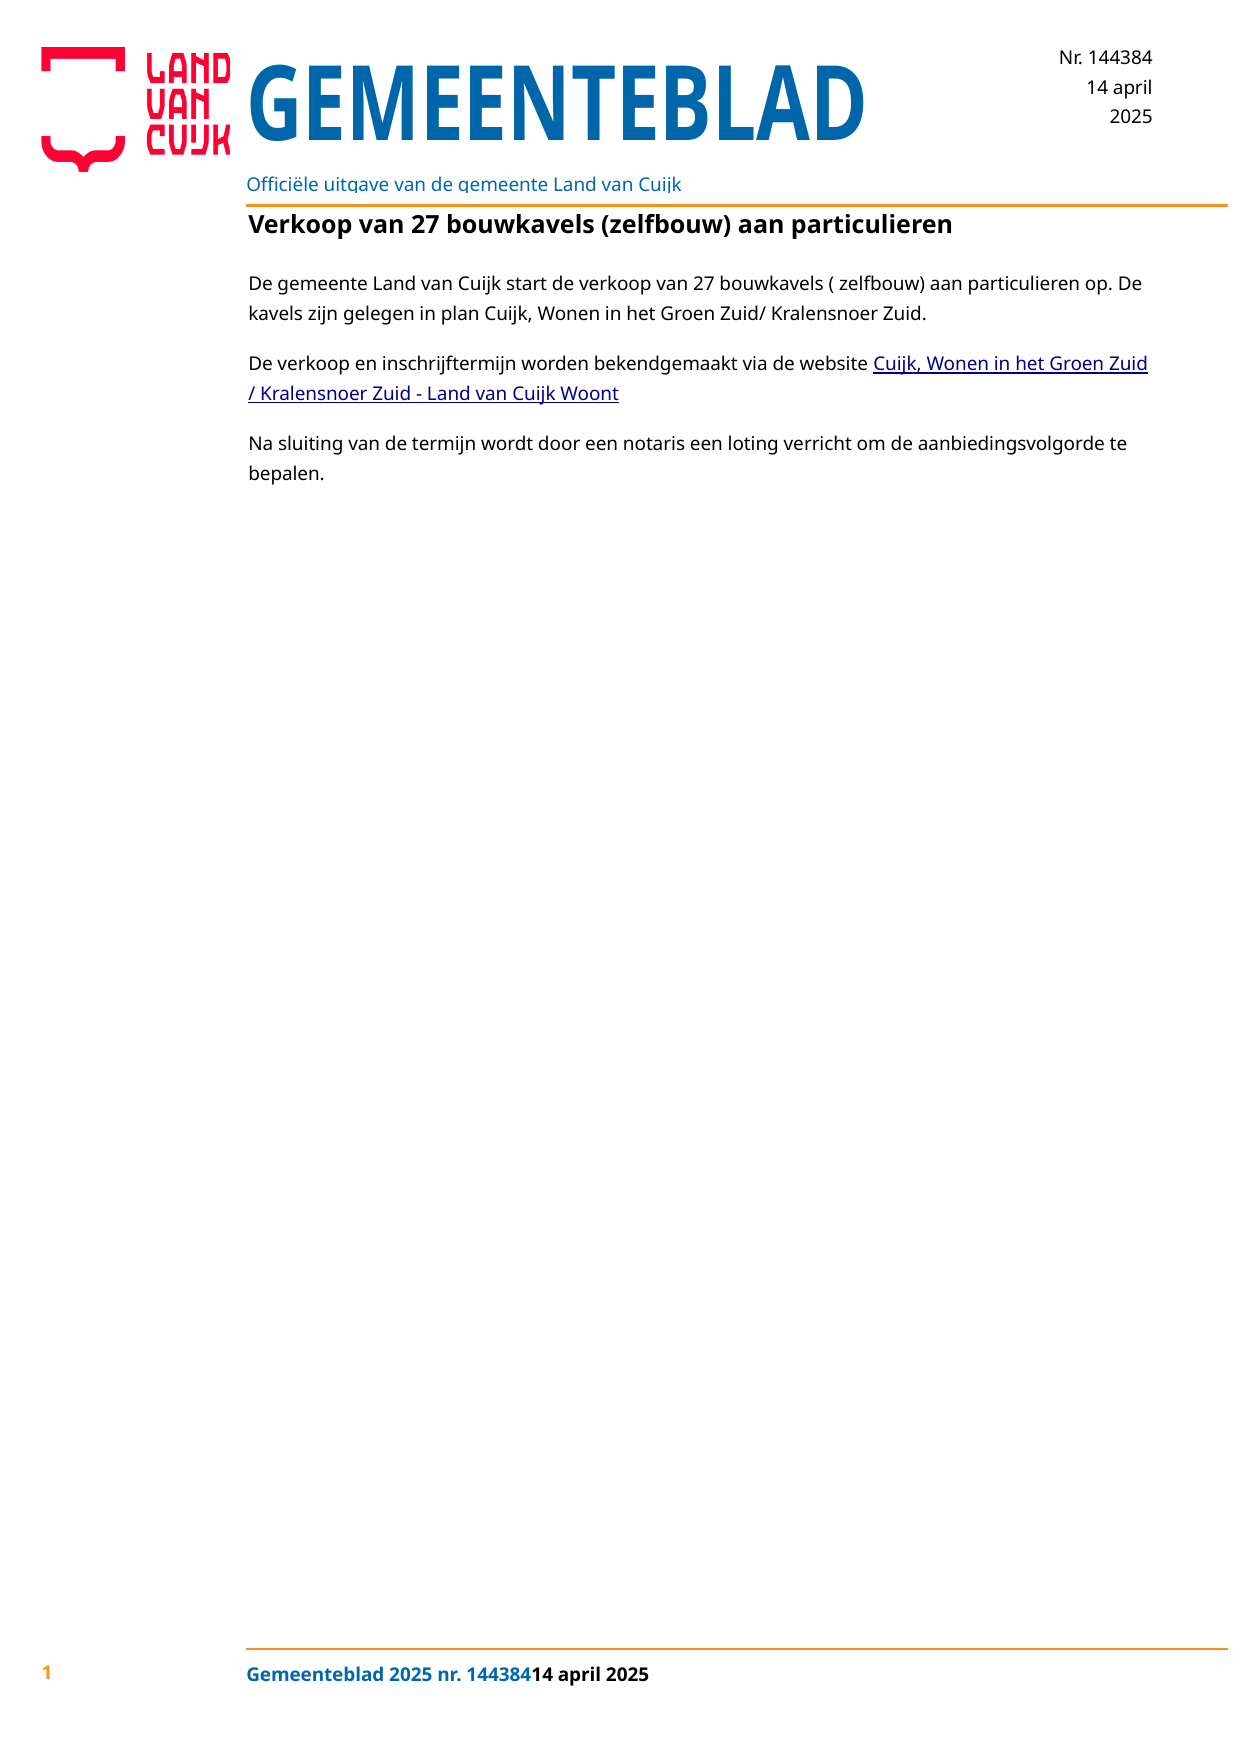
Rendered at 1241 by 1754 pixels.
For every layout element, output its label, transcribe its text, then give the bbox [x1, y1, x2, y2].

text De gemeente Land van Cuijk start de verkoop van 27 bouwkavels ( zelfbouw) aan particulieren op. De kavels zijn gelegen in plan Cuijk, Wonen in het Groen Zuid/ Kralensnoer Zuid. [248, 270, 1152, 326]
text Verkoop van 27 bouwkavels (zelfbouw) aan particulieren [248, 207, 1152, 241]
text De verkoop en inschrijftermijn worden bekendgemaakt via de website Cuijk, Wonen in het Groen Zuid / Kralensnoer Zuid - Land van Cuijk Woont [248, 350, 1152, 406]
picture [41, 47, 231, 172]
text Na sluiting van de termijn wordt door een notaris een loting verricht om de aanbiedingsvolgorde te bepalen. [248, 430, 1152, 486]
